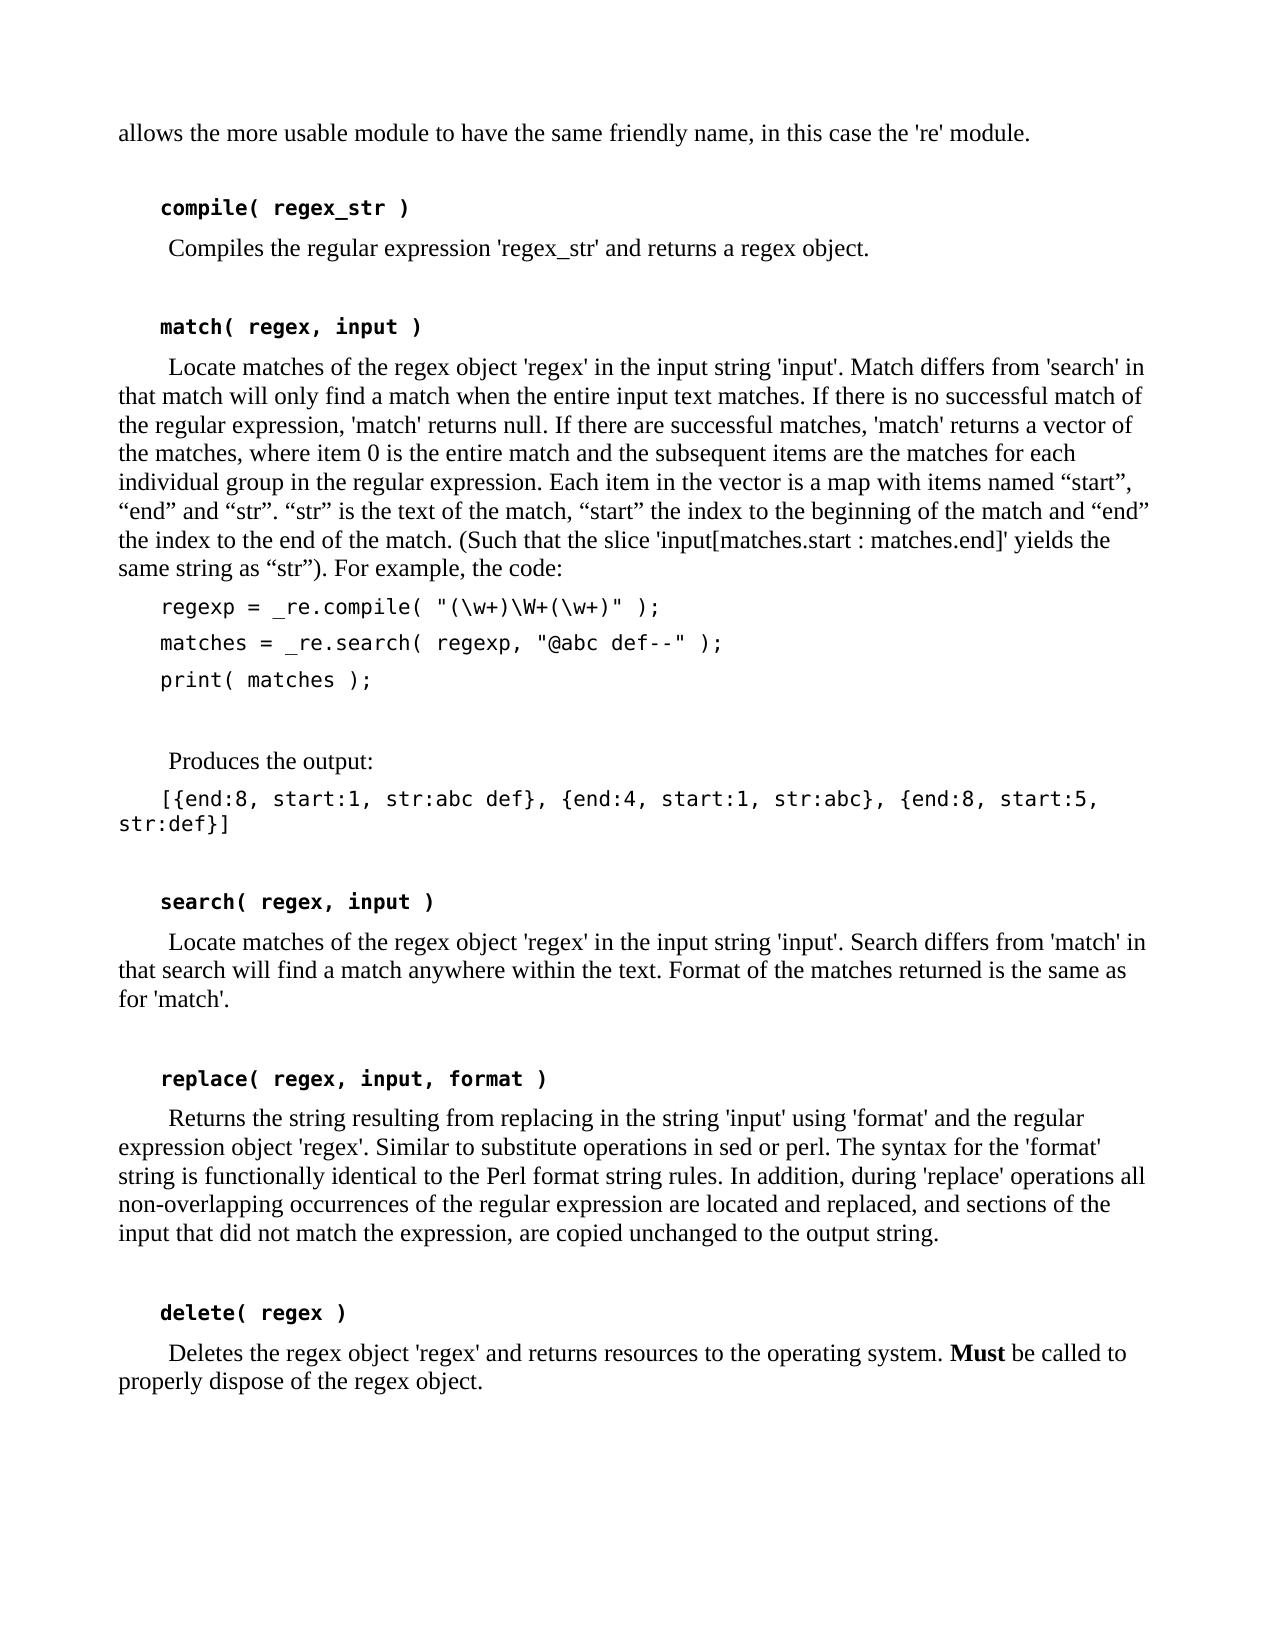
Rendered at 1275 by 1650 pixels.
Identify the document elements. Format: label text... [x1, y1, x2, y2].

text Locate matches of the regex object 'regex' in the input string 'input'. Match differs from 'search' in that match will only find a match when the entire input text matches. If there is no successful match of the regular expression, 'match' returns null. If there are successful matches, 'match' returns a vector of the matches, where item 0 is the entire match and the subsequent items are the matches for each individual group in the regular expression. Each item in the vector is a map with items named “start”, “end” and “str”. “str” is the text of the match, “start” the index to the beginning of the match and “end” the index to the end of the match. (Such that the slice 'input[matches.start : matches.end]' yields the same string as “str”). For example, the code: [118, 352, 1157, 582]
text Compiles the regular expression 'regex_str' and returns a regex object. [118, 233, 1157, 262]
text match( regex, input ) [118, 315, 1157, 340]
text regexp = _re.compile( "(\w+)\W+(\w+)" ); [118, 595, 1157, 619]
text print( matches ); [118, 668, 1157, 692]
text search( regex, input ) [118, 890, 1157, 914]
text delete( regex ) [118, 1301, 1157, 1325]
text replace( regex, input, format ) [118, 1067, 1157, 1091]
text compile( regex_str ) [118, 196, 1157, 220]
text Deletes the regex object 'regex' and returns resources to the operating system. Must be called to properly dispose of the regex object. [118, 1338, 1157, 1395]
text matches = _re.search( regexp, "@abc def--" ); [118, 631, 1157, 656]
text Returns the string resulting from replacing in the string 'input' using 'format' and the regular expression object 'regex'. Similar to substitute operations in sed or perl. The syntax for the 'format' string is functionally identical to the Perl format string rules. In addition, during 'replace' operations all non-overlapping occurrences of the regular expression are located and replaced, and sections of the input that did not match the expression, are copied unchanged to the output string. [118, 1103, 1157, 1247]
text Locate matches of the regex object 'regex' in the input string 'input'. Search differs from 'match' in that search will find a match anywhere within the text. Format of the matches returned is the same as for 'match'. [118, 927, 1157, 1013]
text allows the more usable module to have the same friendly name, in this case the 're' module. [118, 118, 1157, 147]
text Produces the output: [118, 746, 1157, 775]
text [{end:8, start:1, str:abc def}, {end:4, start:1, str:abc}, {end:8, start:5, str:def}] [118, 787, 1157, 836]
